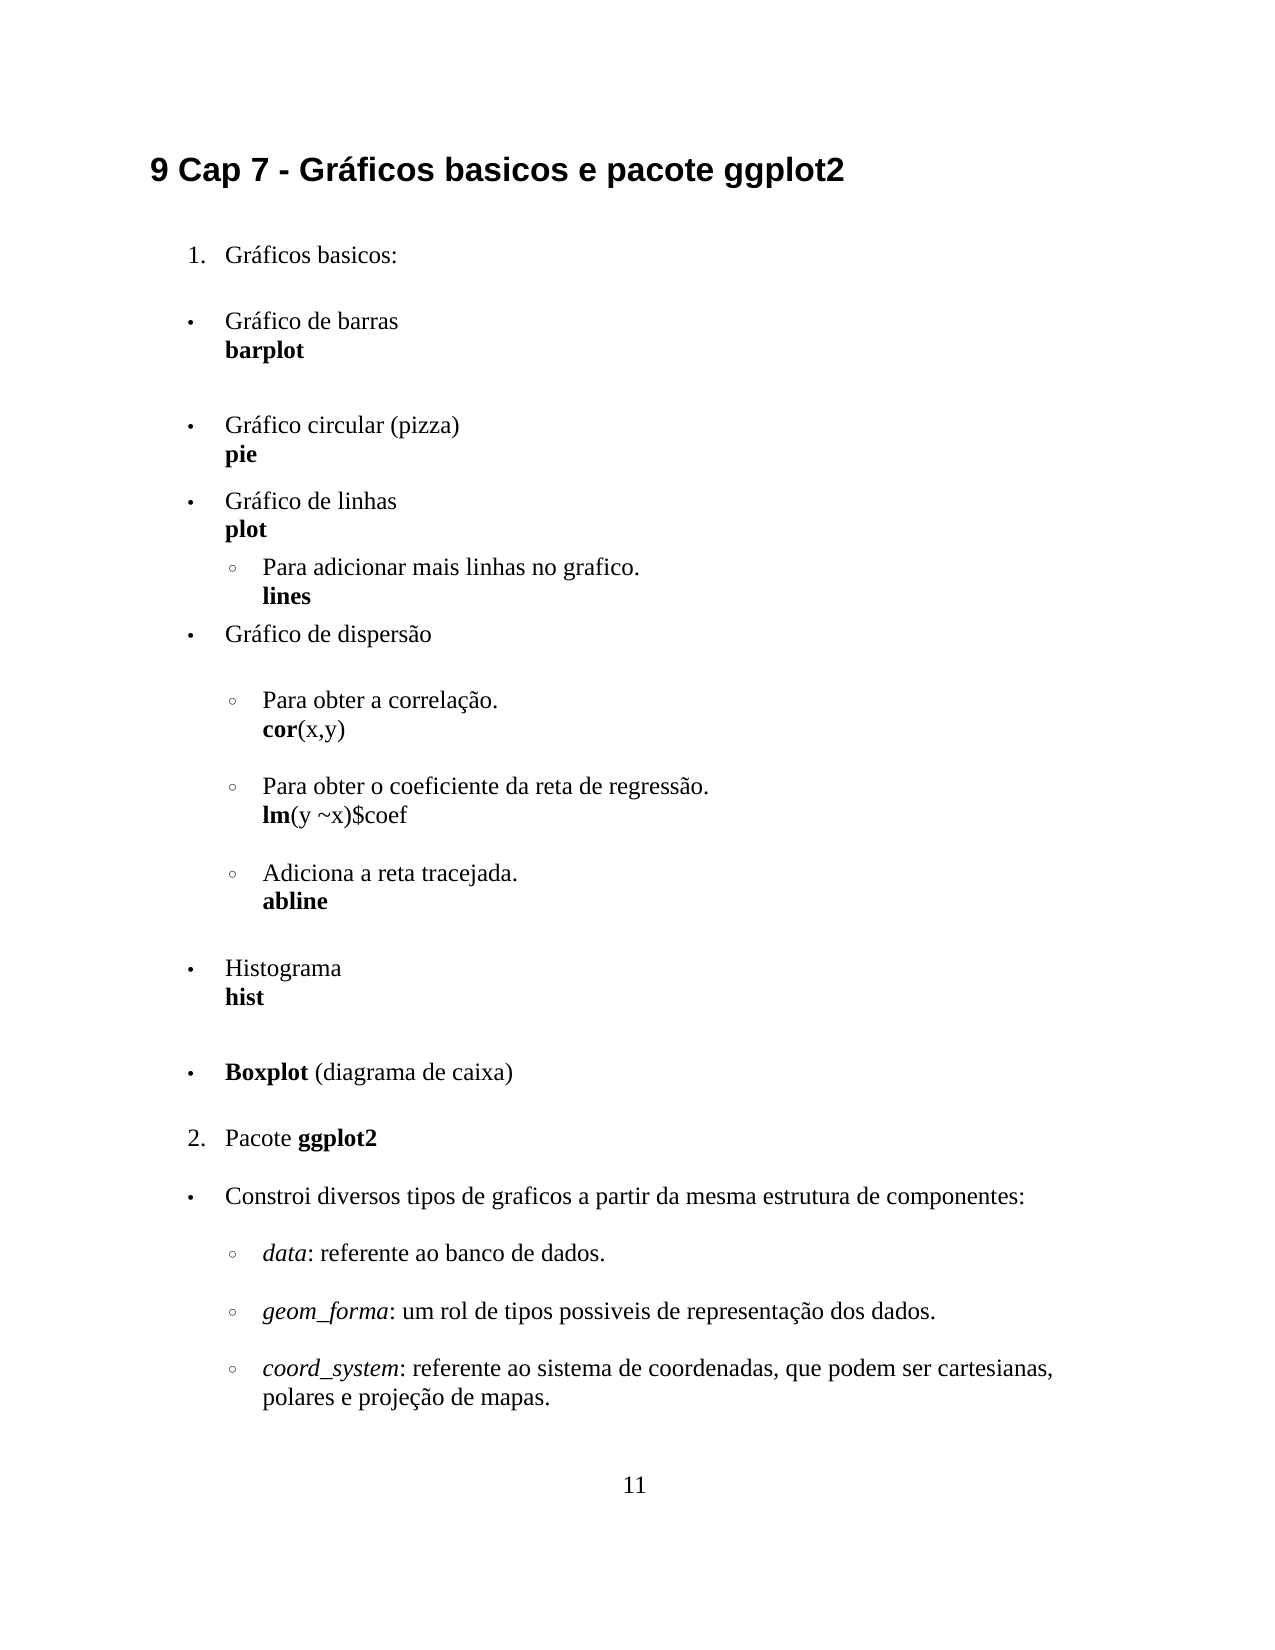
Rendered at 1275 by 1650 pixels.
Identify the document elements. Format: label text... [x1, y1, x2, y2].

list Gráfico circular (pizza) pie [187, 410, 1125, 468]
list data: referente ao banco de dados. [225, 1238, 1125, 1296]
subtitle 9 Cap 7 - Gráficos basicos e pacote ggplot2 [150, 150, 1125, 227]
list Adiciona a reta tracejada. abline [225, 858, 1125, 944]
list Gráfico de linhas plot [187, 486, 1125, 543]
list Boxplot (diagrama de caixa) [187, 1057, 1125, 1114]
list Gráficos basicos: [187, 240, 1125, 297]
list Para obter a correlação. cor(x,y) [225, 685, 1125, 771]
list coord_system: referente ao sistema de coordenadas, que podem ser cartesianas, polares e projeção de mapas. [225, 1353, 1125, 1440]
list Histograma hist [187, 953, 1125, 1039]
list Pacote ggplot2 [187, 1123, 1125, 1181]
list Para adicionar mais linhas no grafico. lines [225, 552, 1125, 610]
list geom_forma: um rol de tipos possiveis de representação dos dados. [225, 1296, 1125, 1353]
list Gráfico de barras barplot [187, 306, 1125, 392]
list Gráfico de dispersão [187, 619, 1125, 676]
list Constroi diversos tipos de graficos a partir da mesma estrutura de componentes: [187, 1181, 1125, 1238]
list Para obter o coeficiente da reta de regressão. lm(y ~x)$coef [225, 771, 1125, 858]
